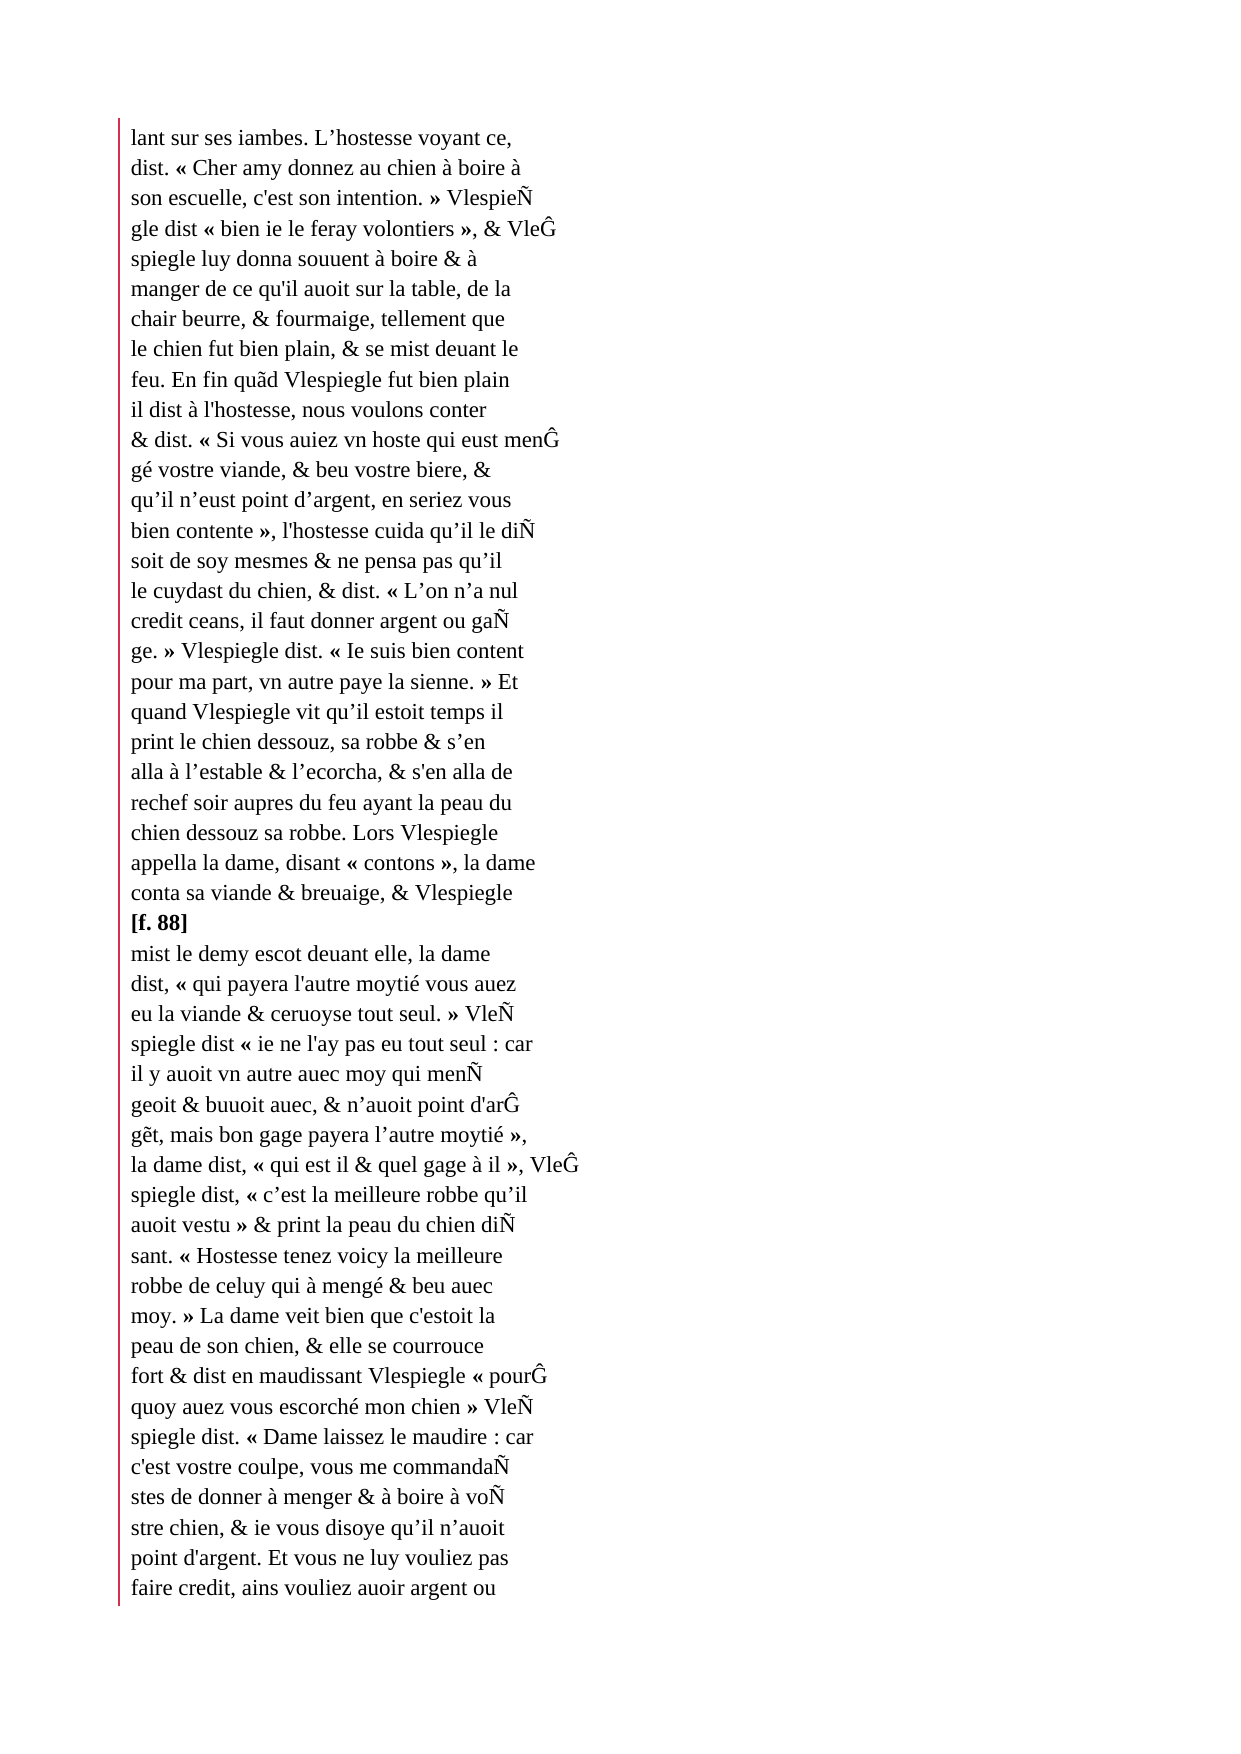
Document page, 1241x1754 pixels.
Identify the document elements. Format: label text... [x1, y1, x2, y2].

text lant sur ses iambes. L’hostesse voyant ce, dist. « Cher amy donnez au chien à boire à son escuelle, c'est son intention. » VlespieÑ gle dist « bien ie le feray volontiers », & VleĜ spiegle luy donna souuent à boire & à manger de ce qu'il auoit sur la table, de la chair beurre, & fourmaige, tellement que le chien fut bien plain, & se mist deuant le feu. En fin quãd Vlespiegle fut bien plain il dist à l'hostesse, nous voulons conter & dist. « Si vous auiez vn hoste qui eust menĜ gé vostre viande, & beu vostre biere, & qu’il n’eust point d’argent, en seriez vous bien contente », l'hostesse cuida qu’il le diÑ soit de soy mesmes & ne pensa pas qu’il le cuydast du chien, & dist. « L’on n’a nul credit ceans, il faut donner argent ou gaÑ ge. » Vlespiegle dist. « Ie suis bien content pour ma part, vn autre paye la sienne. » Et quand Vlespiegle vit qu’il estoit temps il print le chien dessouz, sa robbe & s’en alla à l’estable & l’ecorcha, & s'en alla de rechef soir aupres du feu ayant la peau du chien dessouz sa robbe. Lors Vlespiegle appella la dame, disant « contons », la dame conta sa viande & breuaige, & Vlespiegle [f. 88] mist le demy escot deuant elle, la dame dist, « qui payera l'autre moytié vous auez eu la viande & ceruoyse tout seul. » VleÑ spiegle dist « ie ne l'ay pas eu tout seul : car il y auoit vn autre auec moy qui menÑ geoit & buuoit auec, & n’auoit point d'arĜ gẽt, mais bon gage payera l’autre moytié », la dame dist, « qui est il & quel gage à il », VleĜ spiegle dist, « c’est la meilleure robbe qu’il auoit vestu » & print la peau du chien diÑ sant. « Hostesse tenez voicy la meilleure robbe de celuy qui à mengé & beu auec moy. » La dame veit bien que c'estoit la peau de son chien, & elle se courrouce fort & dist en maudissant Vlespiegle « pourĜ quoy auez vous escorché mon chien » VleÑ spiegle dist. « Dame laissez le maudire : car c'est vostre coulpe, vous me commandaÑ stes de donner à menger & à boire à voÑ stre chien, & ie vous disoye qu’il n’auoit point d'argent. Et vous ne luy vouliez pas faire credit, ains vouliez auoir argent ou [120, 118, 1122, 1606]
